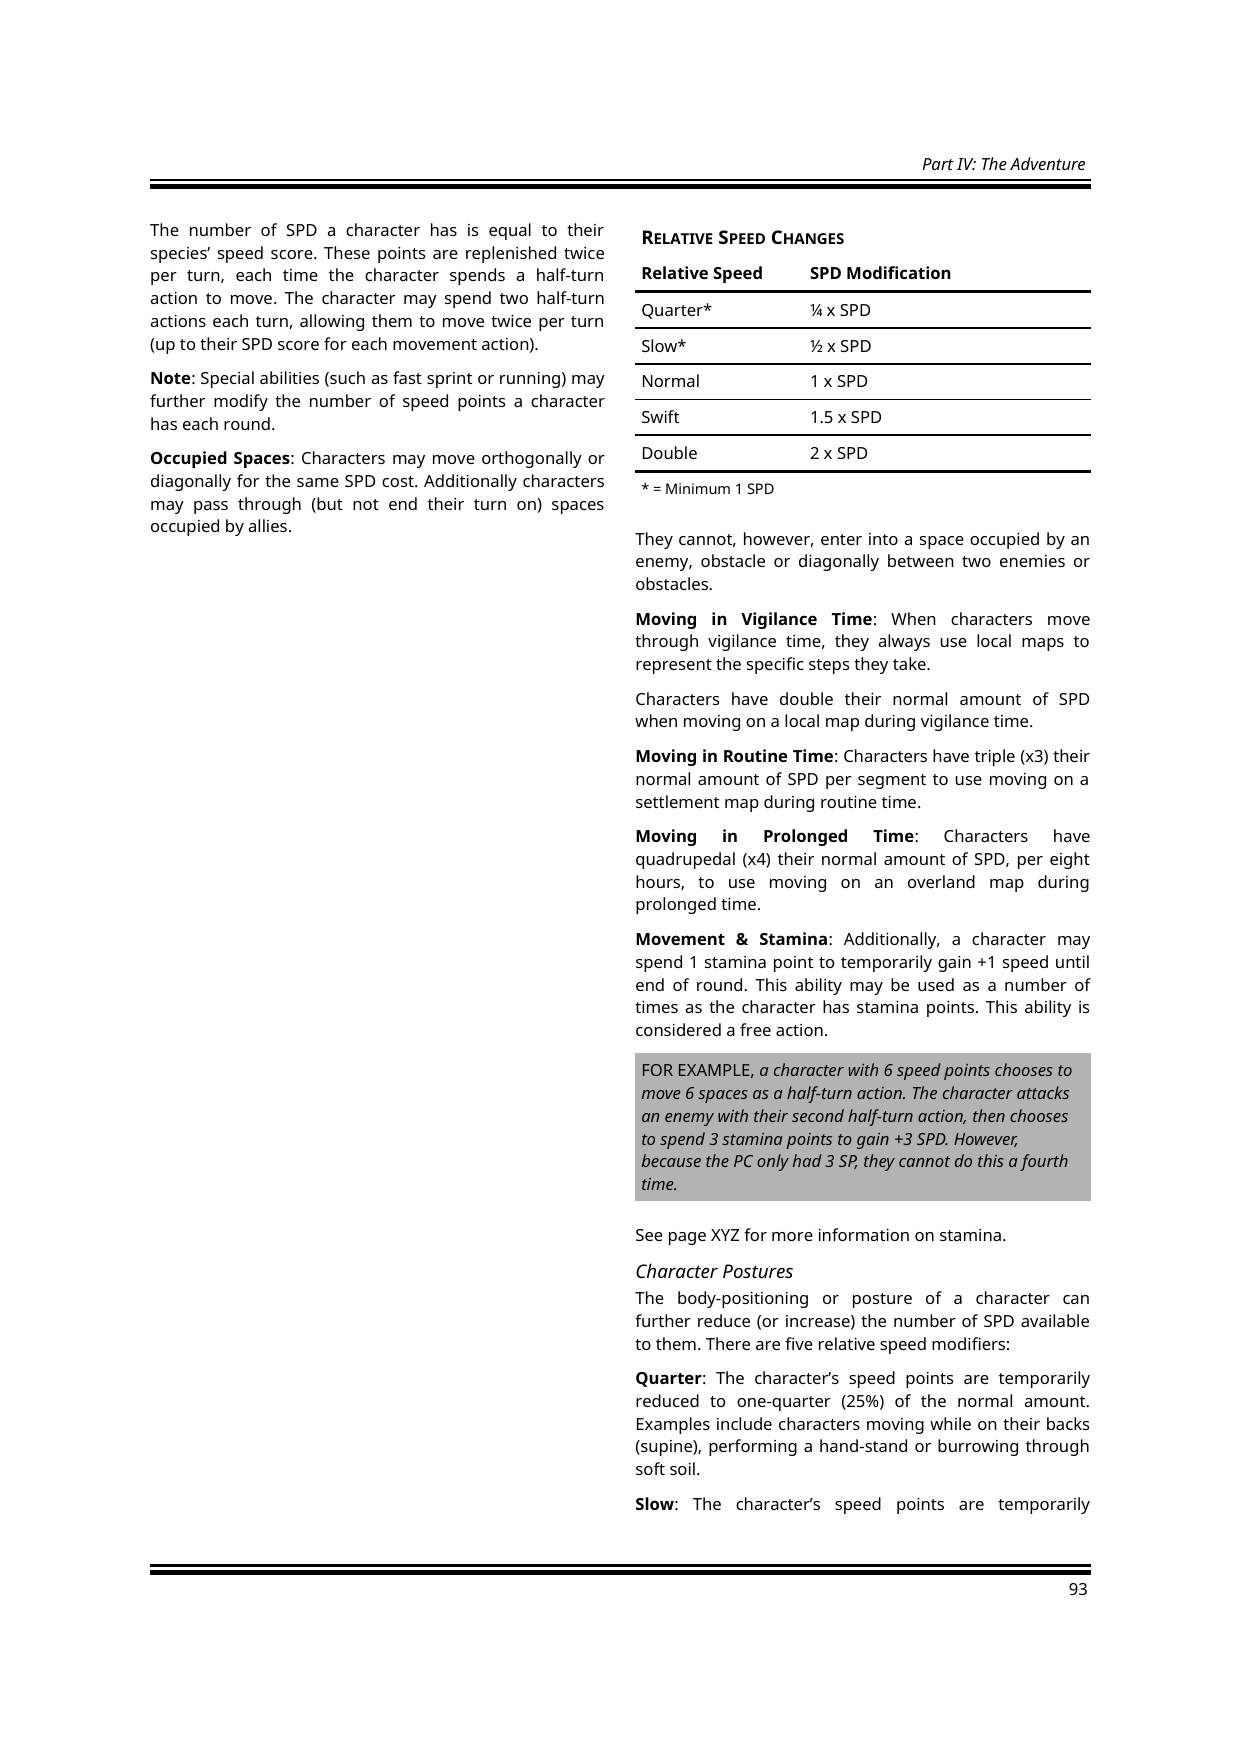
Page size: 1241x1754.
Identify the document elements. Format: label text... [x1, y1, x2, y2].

table_cell Double [635, 436, 804, 470]
table_cell 2 x SPD [804, 436, 1091, 470]
table_cell Quarter* [635, 293, 804, 327]
table_cell Relative Speed [635, 256, 804, 290]
text Movement & Stamina: Additionally, a character may spend 1 stamina point to temporarily gain +1 speed until end of round. This ability may be used as a number of times as the character has stamina points. This ability is considered a free action. [635, 928, 1091, 1041]
text Occupied Spaces: Characters may move orthogonally or diagonally for the same SPD cost. Additionally characters may pass through (but not end their turn on) spaces occupied by allies. [150, 447, 605, 538]
text See page XYZ for more information on stamina. [635, 1201, 1091, 1246]
table_cell Slow* [635, 329, 804, 363]
table_cell ¼ x SPD [804, 293, 1091, 327]
table_cell SPD Modification [804, 256, 1091, 290]
text The body-positioning or posture of a character can further reduce (or increase) the number of SPD available to them. There are five relative speed modifiers: [635, 1287, 1091, 1355]
table_cell Normal [635, 365, 804, 398]
text They cannot, however, enter into a space occupied by an enemy, obstacle or diagonally between two enemies or obstacles. [635, 504, 1091, 595]
text Character Postures [635, 1258, 1091, 1284]
text The number of SPD a character has is equal to their species’ speed score. These points are replenished twice per turn, each time the character spends a half-turn action to move. The character may spend two half-turn actions each turn, allowing them to move twice per turn (up to their SPD score for each movement action). [150, 219, 605, 355]
text Characters have double their normal amount of SPD when moving on a local map during vigilance time. [635, 687, 1091, 733]
text Moving in Vigilance Time: When characters move through vigilance time, they always use local maps to represent the specific steps they take. [635, 607, 1091, 675]
text Note: Special abilities (such as fast sprint or running) may further modify the number of speed points a character has each round. [150, 367, 605, 435]
table_cell * = Minimum 1 SPD [635, 473, 1091, 504]
table_cell ½ x SPD [804, 329, 1091, 363]
table_header FOR EXAMPLE, a character with 6 speed points chooses to move 6 spaces as a half-turn action. The character attacks an enemy with their second half-turn action, then chooses to spend 3 stamina points to gain +3 SPD. However, because the PC only had 3 SP, they cannot do this a fourth time. [635, 1053, 1091, 1201]
text Moving in Prolonged Time: Characters have quadrupedal (x4) their normal amount of SPD, per eight hours, to use moving on an overland map during prolonged time. [635, 825, 1091, 916]
table_cell Swift [635, 400, 804, 434]
table_header Relative Speed Changes [635, 219, 1091, 256]
table_cell 1.5 x SPD [804, 400, 1091, 434]
text Moving in Routine Time: Characters have triple (x3) their normal amount of SPD per segment to use moving on a settlement map during routine time. [635, 745, 1091, 813]
text Slow: The character’s speed points are temporarily [635, 1492, 1091, 1515]
text Quarter: The character’s speed points are temporarily reduced to one-quarter (25%) of the normal amount. Examples include characters moving while on their backs (supine), performing a hand-stand or burrowing through soft soil. [635, 1367, 1091, 1481]
table_cell 1 x SPD [804, 365, 1091, 398]
